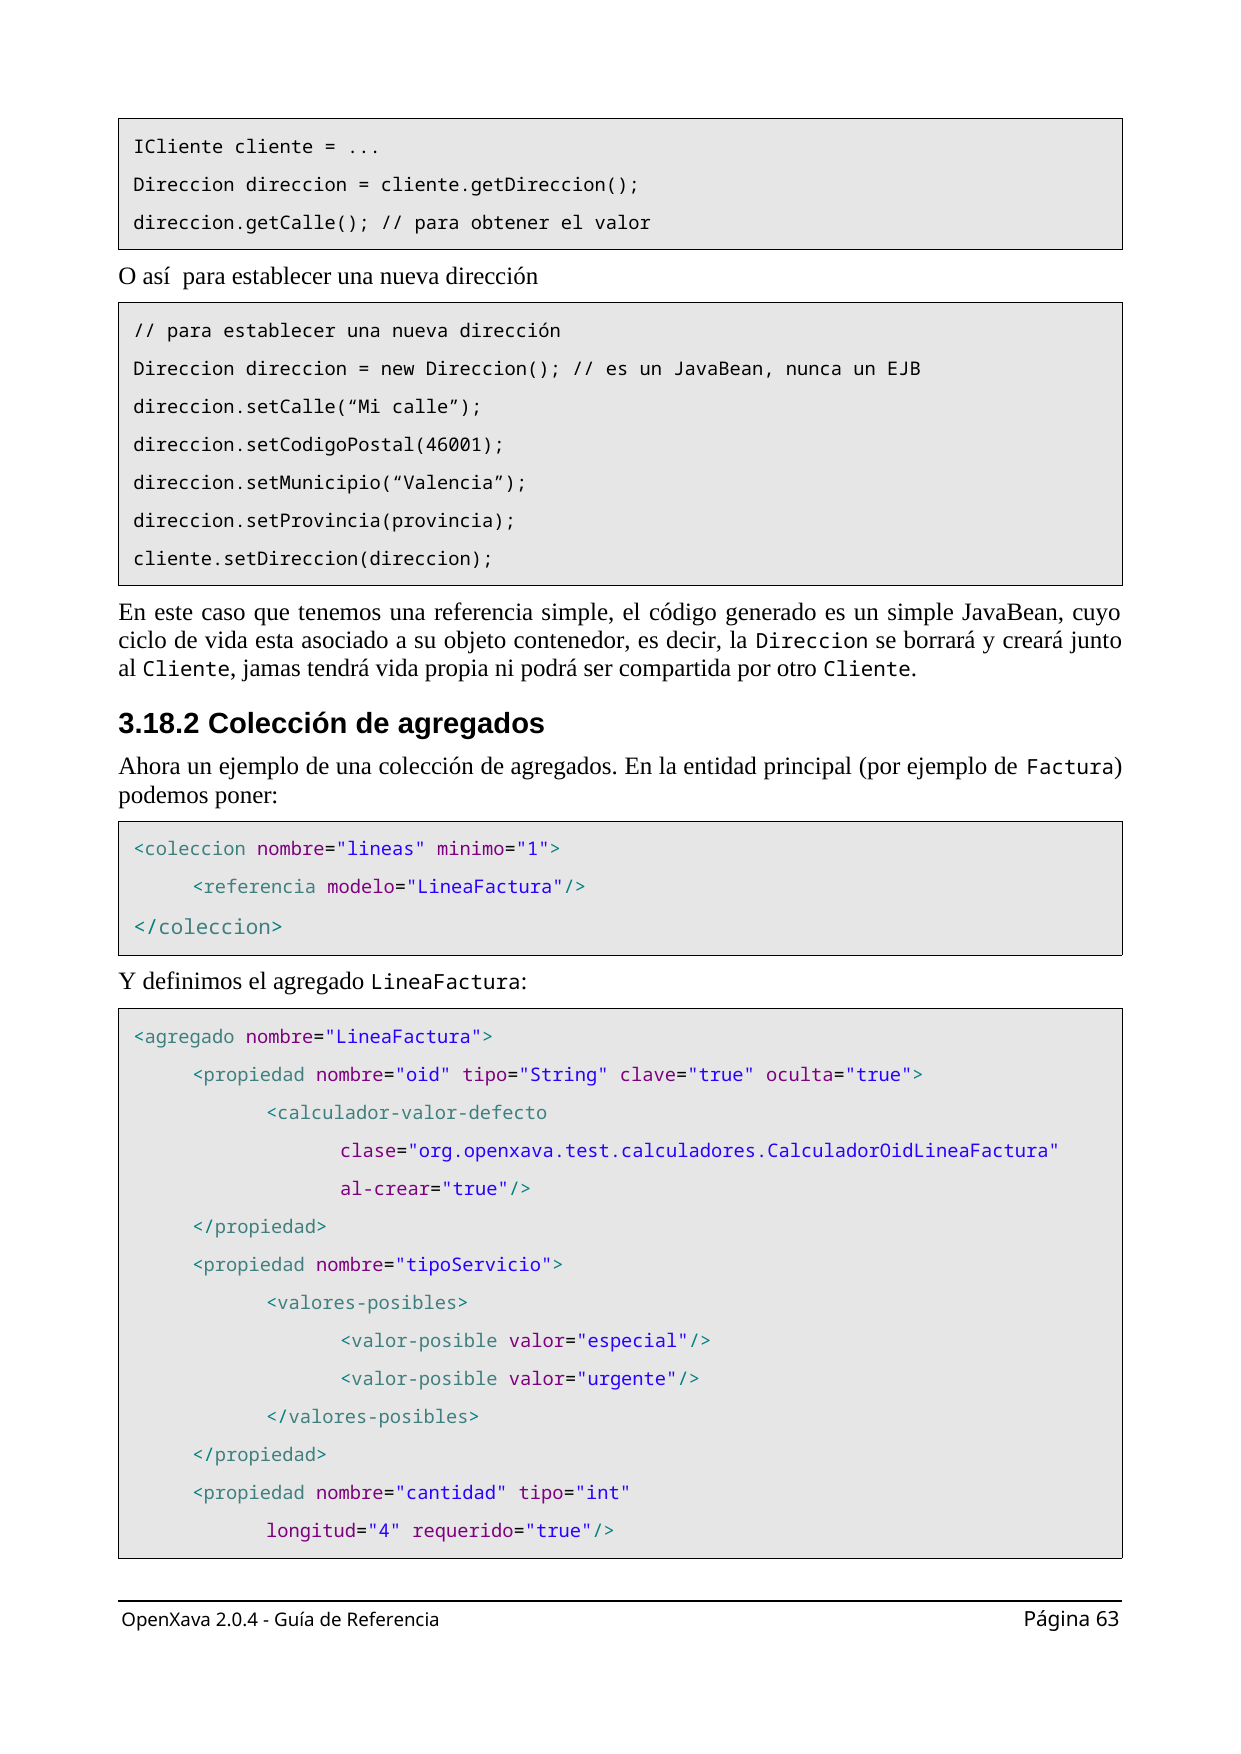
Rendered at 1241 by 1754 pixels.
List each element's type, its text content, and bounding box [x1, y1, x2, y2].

text </propiedad> [119, 1426, 1122, 1464]
text longitud="4" requerido="true"/> [119, 1502, 1122, 1558]
subtitle Colección de agregados [118, 707, 1122, 740]
text </propiedad> [119, 1198, 1122, 1236]
text Direccion direccion = cliente.getDireccion(); [119, 156, 1122, 194]
text ICliente cliente = ... [119, 119, 1122, 156]
text <propiedad nombre="oid" tipo="String" clave="true" oculta="true"> [119, 1046, 1122, 1084]
text cliente.setDireccion(direccion); [119, 530, 1122, 585]
text direccion.setCodigoPostal(46001); [119, 416, 1122, 454]
text <coleccion nombre="lineas" minimo="1"> [119, 822, 1122, 859]
text direccion.setProvincia(provincia); [119, 492, 1122, 530]
text Ahora un ejemplo de una colección de agregados. En la entidad principal (por ejemplo de Factura) podemos poner: [118, 752, 1122, 808]
text direccion.setMunicipio(“Valencia”); [119, 454, 1122, 492]
text <agregado nombre="LineaFactura"> [119, 1009, 1122, 1046]
text Y definimos el agregado LineaFactura: [118, 967, 1122, 996]
text <referencia modelo="LineaFactura"/> [119, 859, 1122, 897]
text <valor-posible valor="urgente"/> [119, 1350, 1122, 1388]
text <propiedad nombre="tipoServicio"> [119, 1236, 1122, 1274]
text <valores-posibles> [119, 1274, 1122, 1312]
text </valores-posibles> [119, 1388, 1122, 1426]
text clase="org.openxava.test.calculadores.CalculadorOidLineaFactura" [119, 1122, 1122, 1160]
text al-crear="true"/> [119, 1160, 1122, 1198]
text En este caso que tenemos una referencia simple, el código generado es un simple JavaBean, cuyo ciclo de vida esta asociado a su objeto contenedor, es decir, la Direccion se borrará y creará junto al Cliente, jamas tendrá vida propia ni podrá ser compartida por otro Cliente. [118, 598, 1122, 682]
text <valor-posible valor="especial"/> [119, 1312, 1122, 1350]
text direccion.setCalle(“Mi calle”); [119, 378, 1122, 416]
text // para establecer una nueva dirección [119, 303, 1122, 340]
text Direccion direccion = new Direccion(); // es un JavaBean, nunca un EJB [119, 340, 1122, 378]
text <propiedad nombre="cantidad" tipo="int" [119, 1464, 1122, 1502]
text <calculador-valor-defecto [119, 1084, 1122, 1122]
text </coleccion> [119, 897, 1122, 955]
text O así para establecer una nueva dirección [118, 262, 1122, 290]
text direccion.getCalle(); // para obtener el valor [119, 194, 1122, 249]
